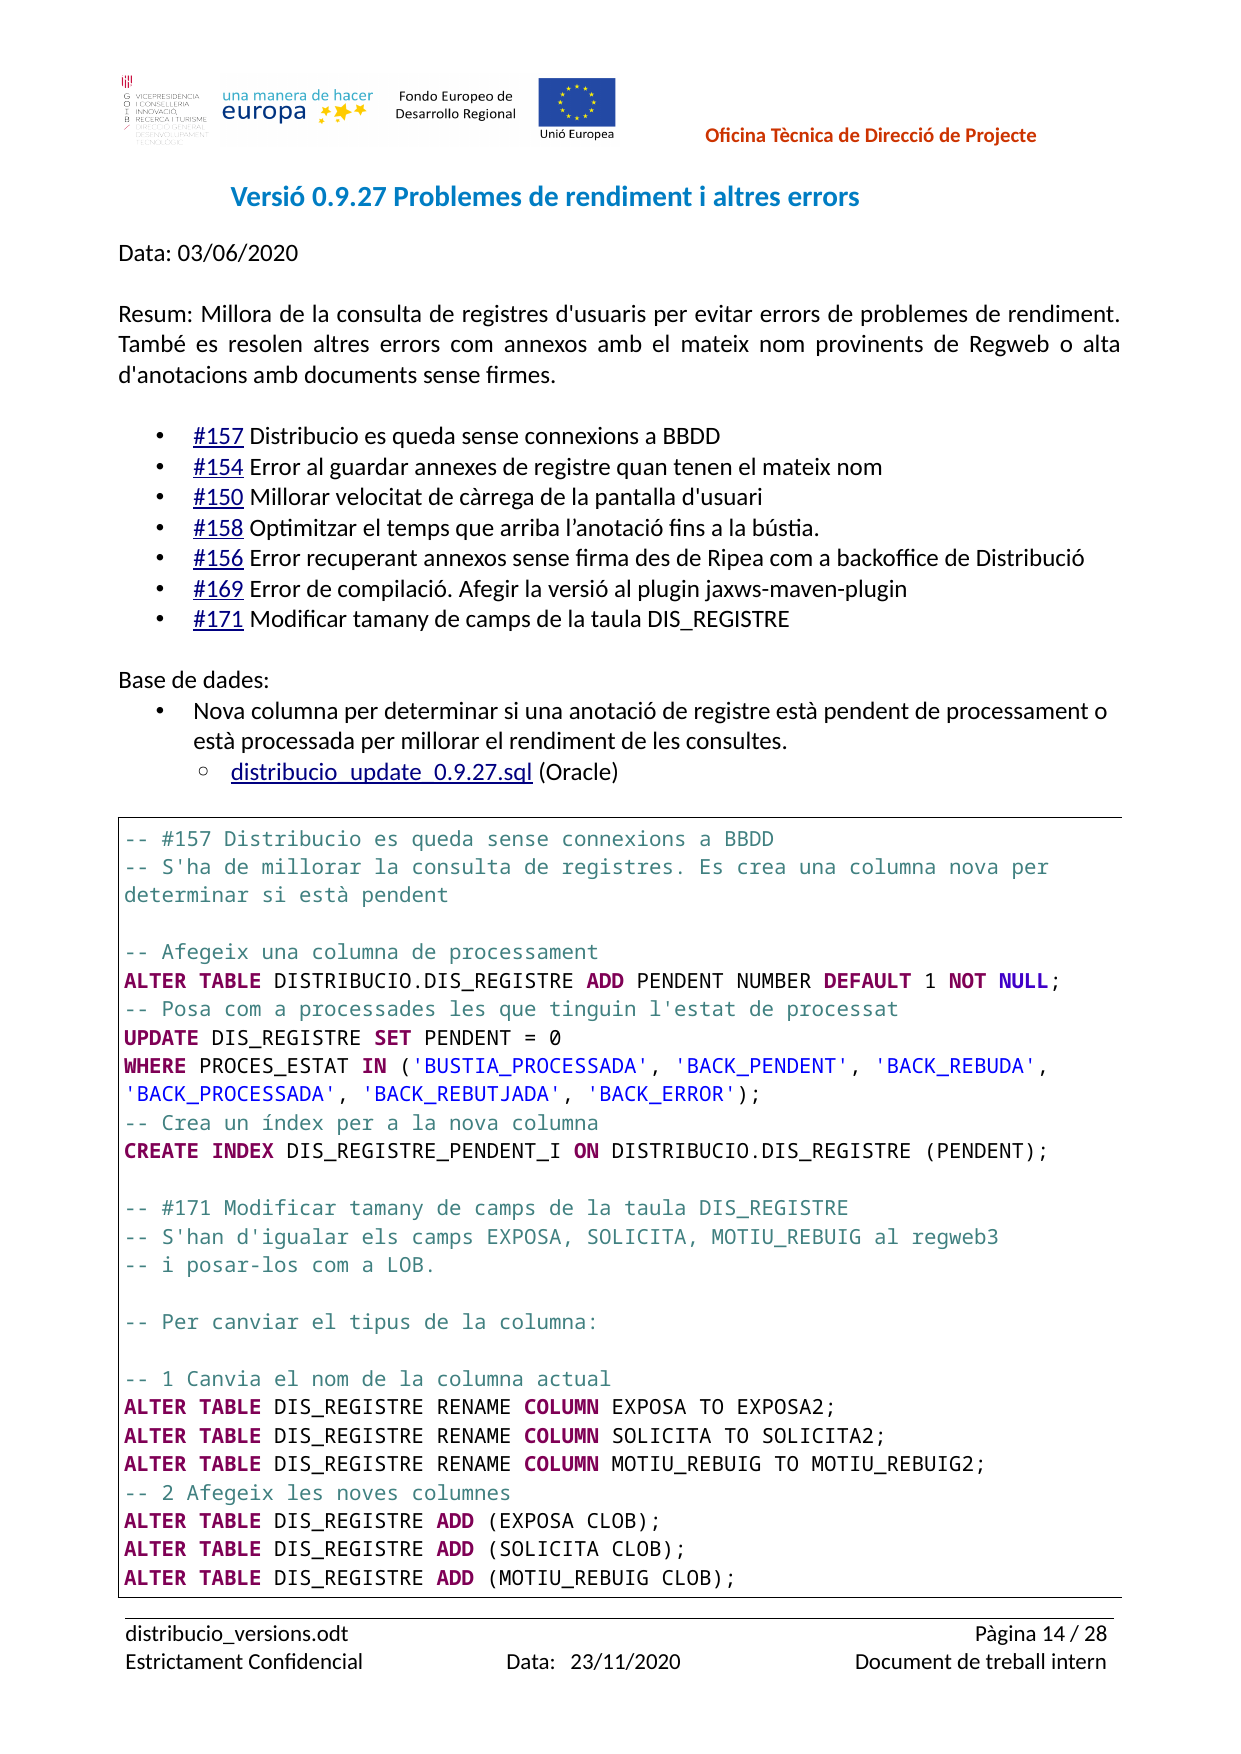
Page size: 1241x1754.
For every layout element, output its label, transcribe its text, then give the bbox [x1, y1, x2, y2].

list #158 Optimitzar el temps que arriba l’anotació fins a la bústia. [156, 512, 1122, 542]
table_header -- #157 Distribucio es queda sense connexions a BBDD -- S'ha de millorar la consulta de registres. Es crea una columna nova per determinar si està pendent -- Afegeix una columna de processament ALTER TABLE DISTRIBUCIO.DIS_REGISTRE ADD PENDENT NUMBER DEFAULT 1 NOT NULL; -- Posa com a processades les que tinguin l'estat de processat UPDATE DIS_REGISTRE SET PENDENT = 0 WHERE PROCES_ESTAT IN ('BUSTIA_PROCESSADA', 'BACK_PENDENT', 'BACK_REBUDA', 'BACK_PROCESSADA', 'BACK_REBUTJADA', 'BACK_ERROR'); -- Crea un índex per a la nova columna CREATE INDEX DIS_REGISTRE_PENDENT_I ON DISTRIBUCIO.DIS_REGISTRE (PENDENT); -- #171 Modificar tamany de camps de la taula DIS_REGISTRE -- S'han d'igualar els camps EXPOSA, SOLICITA, MOTIU_REBUIG al regweb3 -- i posar-los com a LOB. -- Per canviar el tipus de la columna: -- 1 Canvia el nom de la columna actual ALTER TABLE DIS_REGISTRE RENAME COLUMN EXPOSA TO EXPOSA2; ALTER TABLE DIS_REGISTRE RENAME COLUMN SOLICITA TO SOLICITA2; ALTER TABLE DIS_REGISTRE RENAME COLUMN MOTIU_REBUIG TO MOTIU_REBUIG2; -- 2 Afegeix les noves columnes ALTER TABLE DIS_REGISTRE ADD (EXPOSA CLOB); ALTER TABLE DIS_REGISTRE ADD (SOLICITA CLOB); ALTER TABLE DIS_REGISTRE ADD (MOTIU_REBUIG CLOB); [119, 818, 1122, 1597]
list #157 Distribucio es queda sense connexions a BBDD [156, 420, 1122, 451]
picture [118, 73, 213, 147]
list #156 Error recuperant annexos sense firma des de Ripea com a backoffice de Distribució [156, 542, 1122, 573]
text Data: 03/06/2020 [118, 237, 1122, 267]
list #154 Error al guardar annexes de registre quan tenen el mateix nom [156, 451, 1122, 481]
text Base de dades: [118, 664, 1122, 695]
subtitle Versió 0.9.27 Problemes de rendiment i altres errors [153, 178, 1122, 213]
list distribucio_update_0.9.27.sql (Oracle) [193, 756, 1122, 786]
list #169 Error de compilació. Afegir la versió al plugin jaxws-maven-plugin [156, 573, 1122, 603]
picture [219, 73, 621, 147]
list Nova columna per determinar si una anotació de registre està pendent de processament o està processada per millorar el rendiment de les consultes. [156, 695, 1122, 756]
list #150 Millorar velocitat de càrrega de la pantalla d'usuari [156, 481, 1122, 512]
text Resum: Millora de la consulta de registres d'usuaris per evitar errors de problemes de rendiment. També es resolen altres errors com annexos amb el mateix nom provinents de Regweb o alta d'anotacions amb documents sense firmes. [118, 298, 1122, 389]
list #171 Modificar tamany de camps de la taula DIS_REGISTRE [156, 603, 1122, 634]
